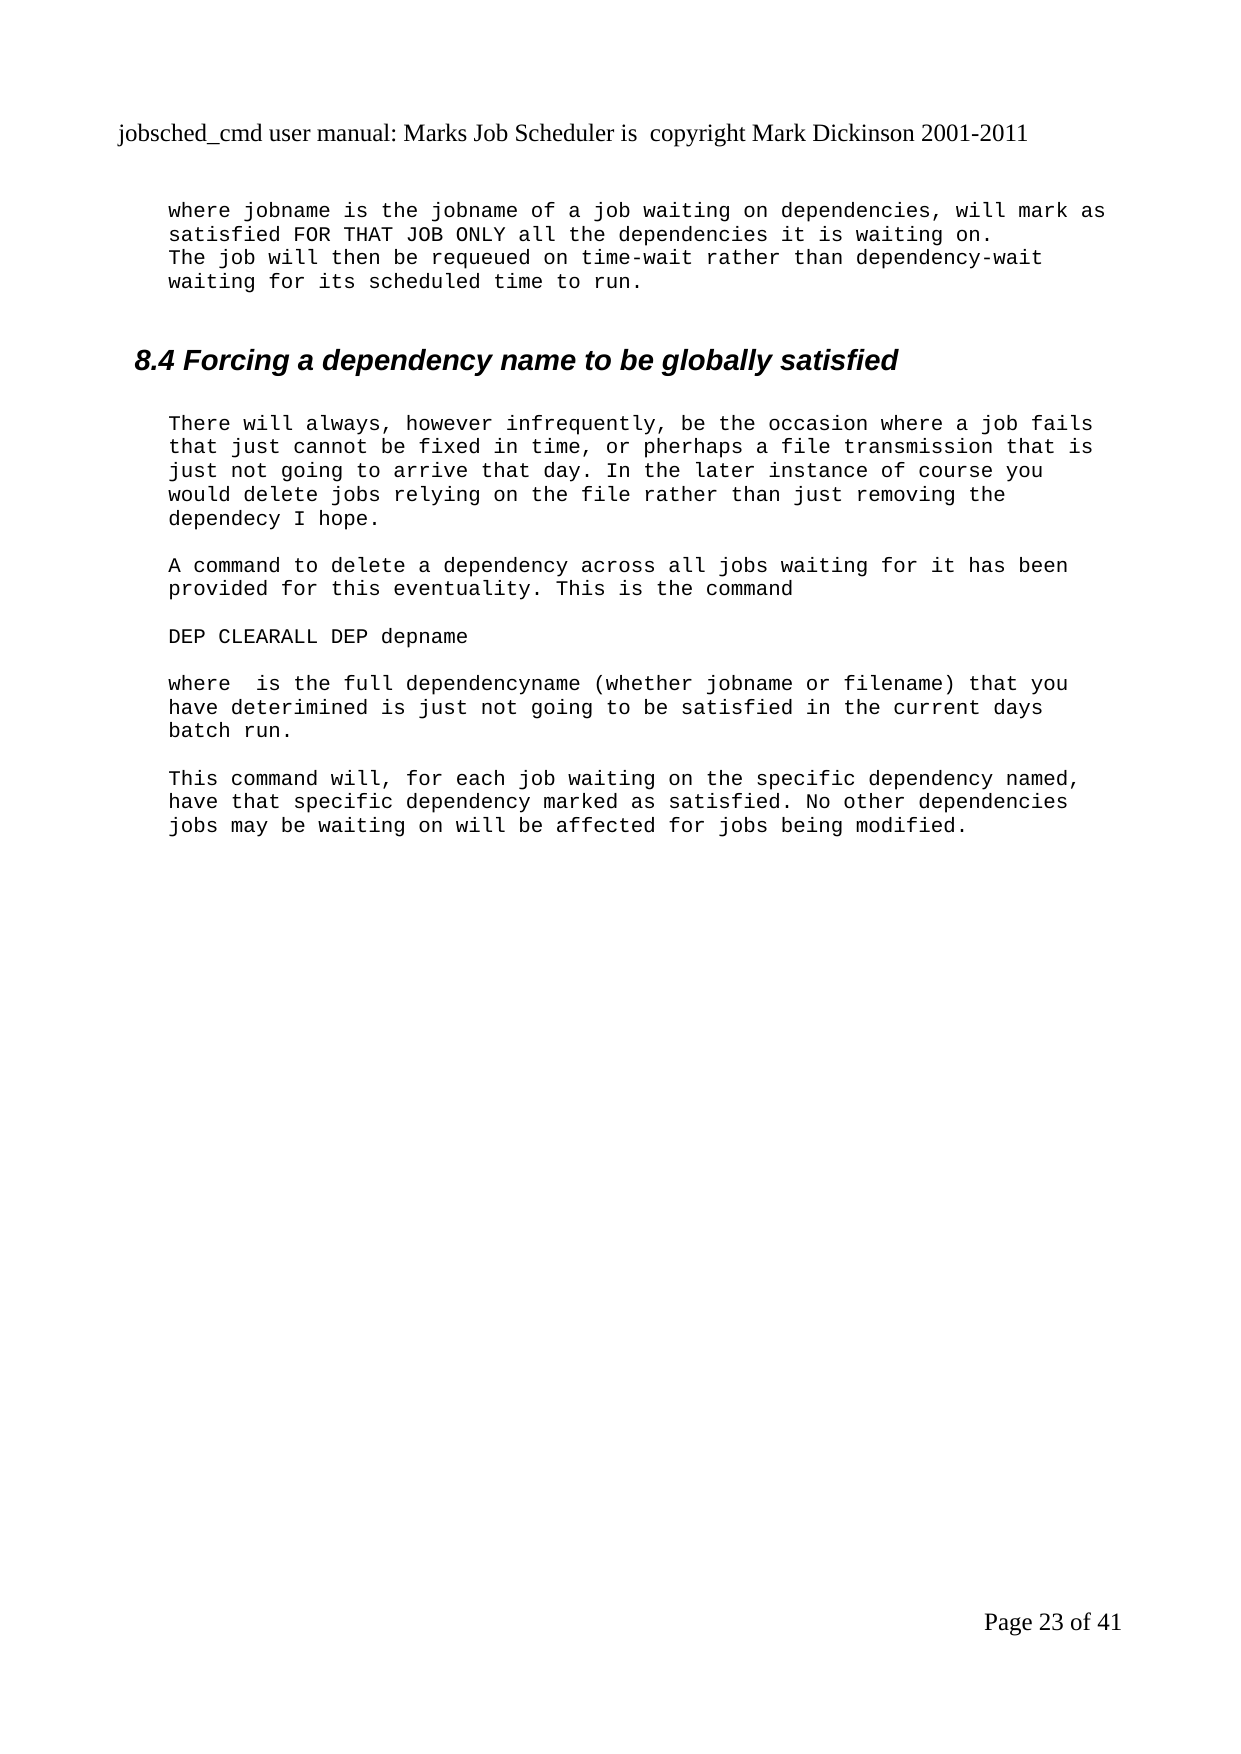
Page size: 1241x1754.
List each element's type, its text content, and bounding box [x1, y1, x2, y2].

text where jobname is the jobname of a job waiting on dependencies, will mark as [118, 200, 1122, 224]
text just not going to arrive that day. In the later instance of course you [118, 460, 1122, 484]
text The job will then be requeued on time-wait rather than dependency-wait [118, 247, 1122, 271]
text DEP CLEARALL DEP depname [118, 626, 1122, 649]
text provided for this eventuality. This is the command [118, 578, 1122, 602]
text would delete jobs relying on the file rather than just removing the [118, 484, 1122, 507]
text have that specific dependency marked as satisfied. No other dependencies [118, 791, 1122, 815]
text batch run. [118, 720, 1122, 744]
text A command to delete a dependency across all jobs waiting for it has been [118, 555, 1122, 578]
text waiting for its scheduled time to run. [118, 271, 1122, 294]
text dependecy I hope. [118, 507, 1122, 531]
text satisfied FOR THAT JOB ONLY all the dependencies it is waiting on. [118, 224, 1122, 247]
text where is the full dependencyname (whether jobname or filename) that you [118, 673, 1122, 697]
subtitle 8.4 Forcing a dependency name to be globally satisfied [118, 343, 1122, 377]
text This command will, for each job waiting on the specific dependency named, [118, 768, 1122, 791]
text jobs may be waiting on will be affected for jobs being modified. [118, 815, 1122, 838]
text have deterimined is just not going to be satisfied in the current days [118, 697, 1122, 720]
text There will always, however infrequently, be the occasion where a job fails [118, 413, 1122, 437]
text that just cannot be fixed in time, or pherhaps a file transmission that is [118, 437, 1122, 460]
